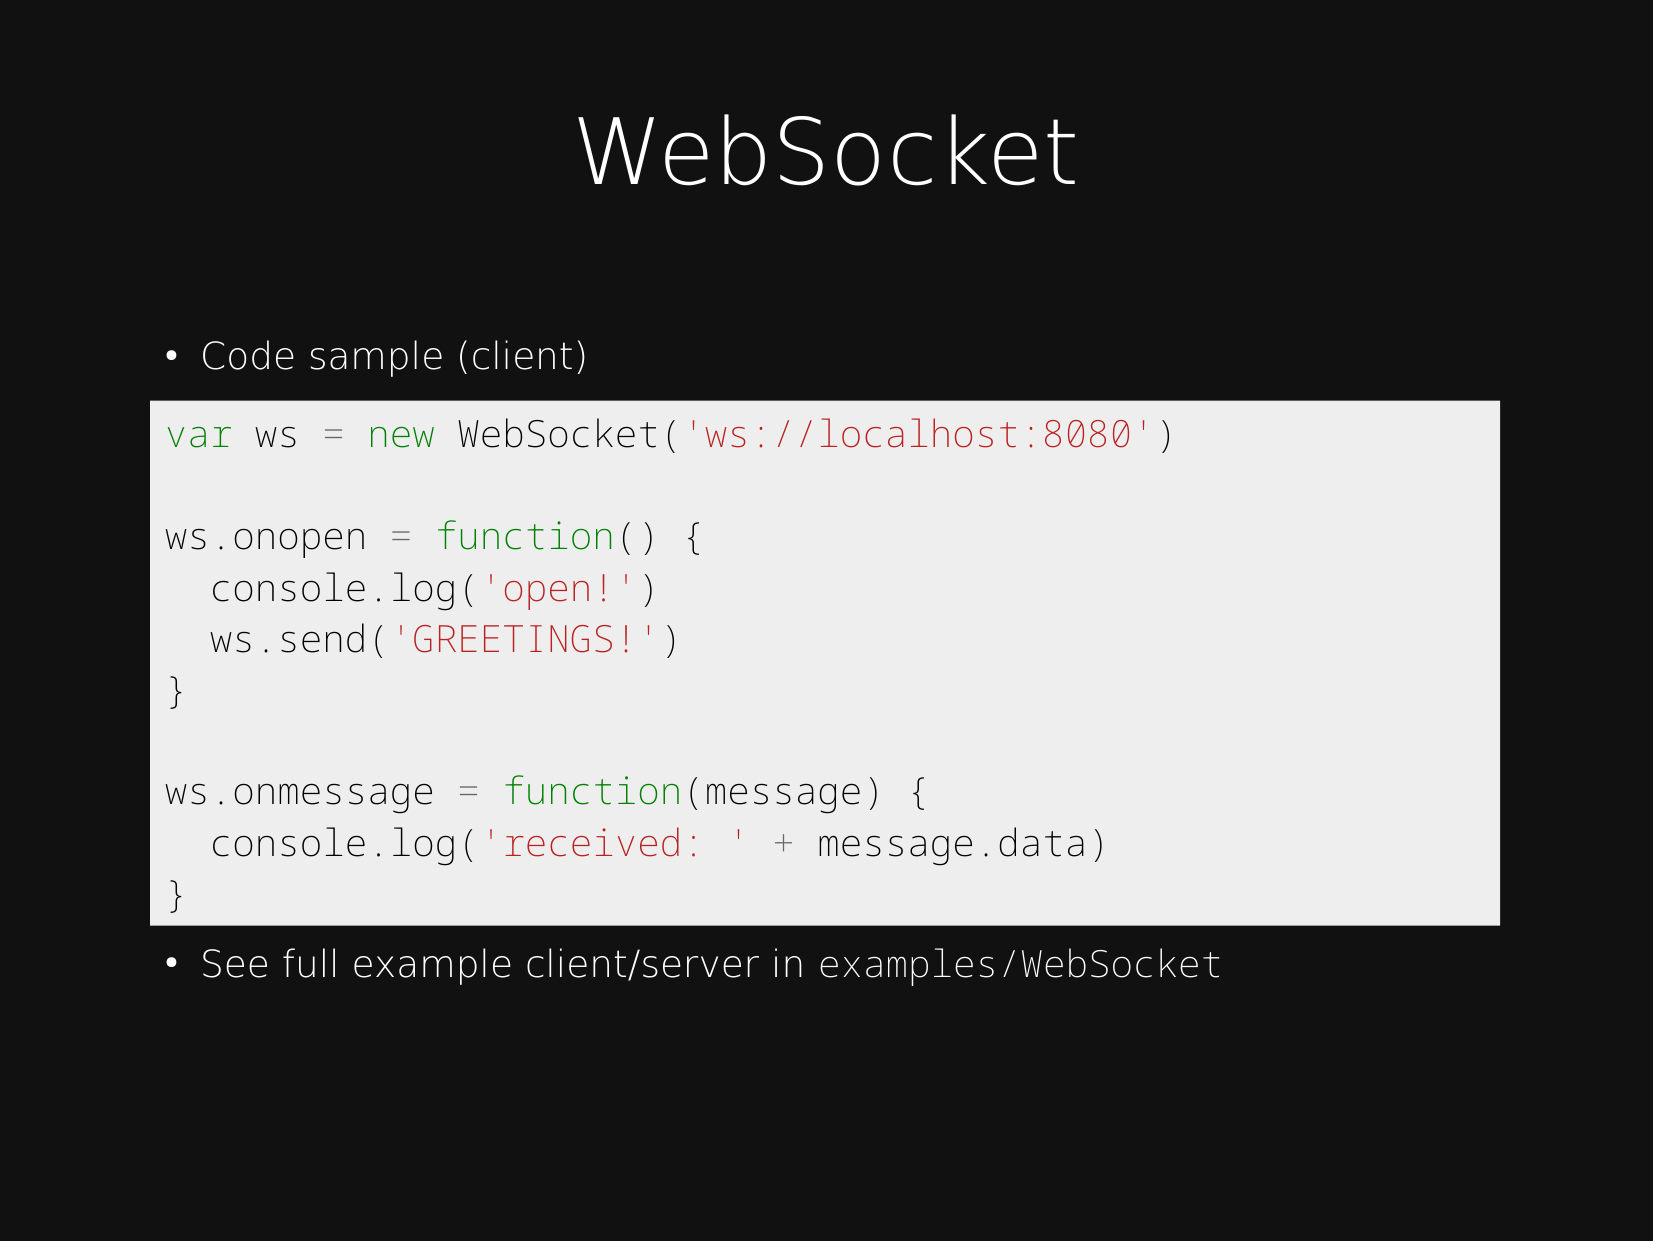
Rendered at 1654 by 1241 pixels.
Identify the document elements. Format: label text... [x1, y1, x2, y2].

title WebSocket [82, 49, 1571, 257]
text_box See full example client/server in examples/WebSocket [150, 843, 1501, 992]
text_box var ws = new WebSocket('ws://localhost:8080') ws.onopen = function() { console.log('open!') ws.send('GREETINGS!') } ws.onmessage = function(message) { console.log('received: ' + message.data) } [150, 400, 1501, 843]
text_box Code sample (client) [150, 240, 1501, 387]
